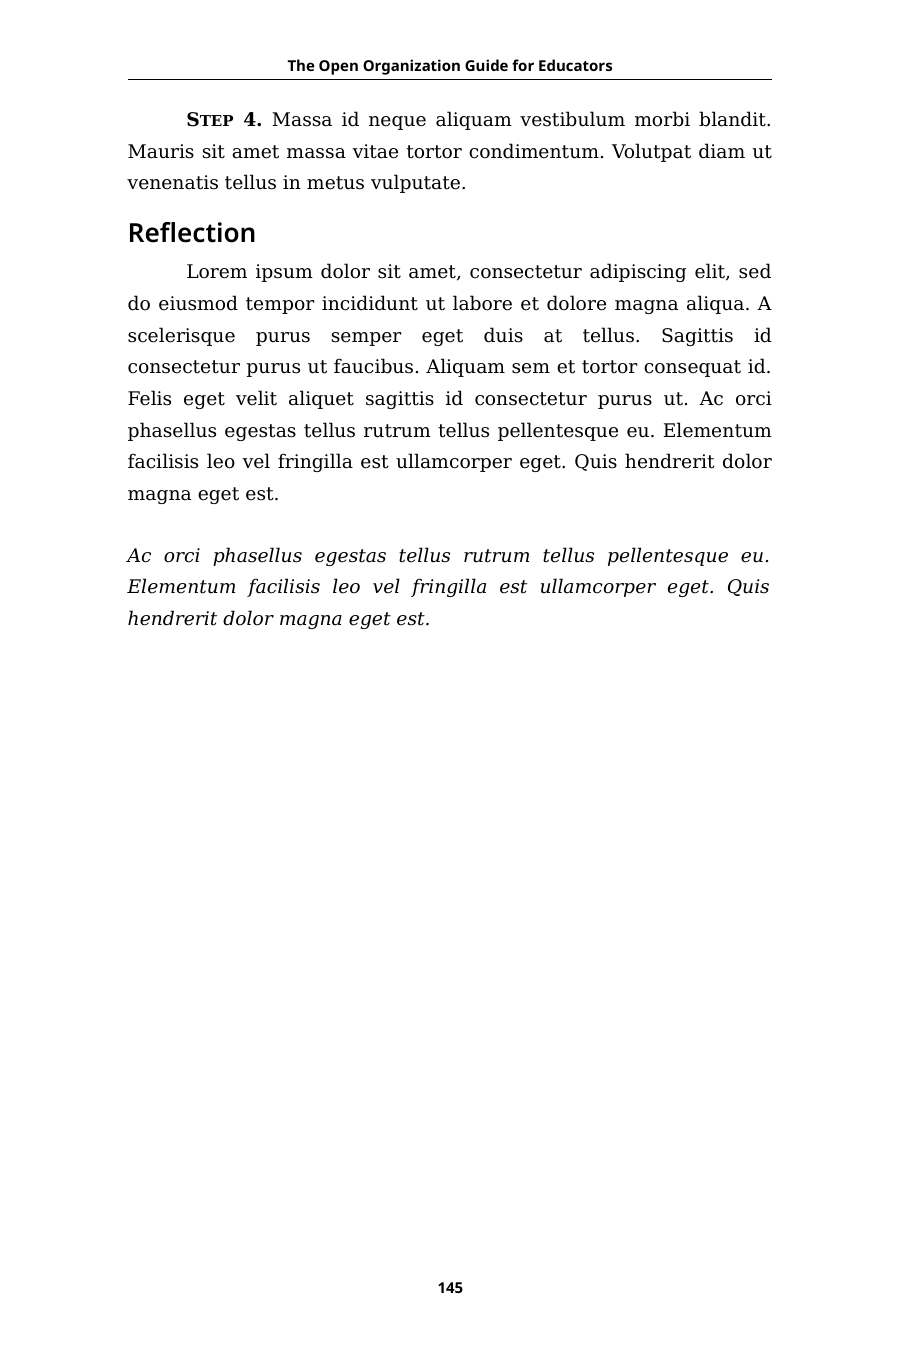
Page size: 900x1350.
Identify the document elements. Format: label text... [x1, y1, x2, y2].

text Lorem ipsum dolor sit amet, consectetur adipiscing elit, sed do eiusmod tempor incididunt ut labore et dolore magna aliqua. A scelerisque purus semper eget duis at tellus. Sagittis id consectetur purus ut faucibus. Aliquam sem et tortor consequat id. Felis eget velit aliquet sagittis id consectetur purus ut. Ac orci phasellus egestas tellus rutrum tellus pellentesque eu. Elementum facilisis leo vel fringilla est ullamcorper eget. Quis hendrerit dolor magna eget est. [127, 261, 772, 505]
text Ac orci phasellus egestas tellus rutrum tellus pellentesque eu. Elementum facilisis leo vel fringilla est ullamcorper eget. Quis hendrerit dolor magna eget est. [127, 545, 772, 630]
text Step 4. Massa id neque aliquam vestibulum morbi blandit. Mauris sit amet massa vitae tortor condimentum. Volutpat diam ut venenatis tellus in metus vulputate. [127, 109, 772, 194]
subtitle Reflection [127, 218, 772, 249]
